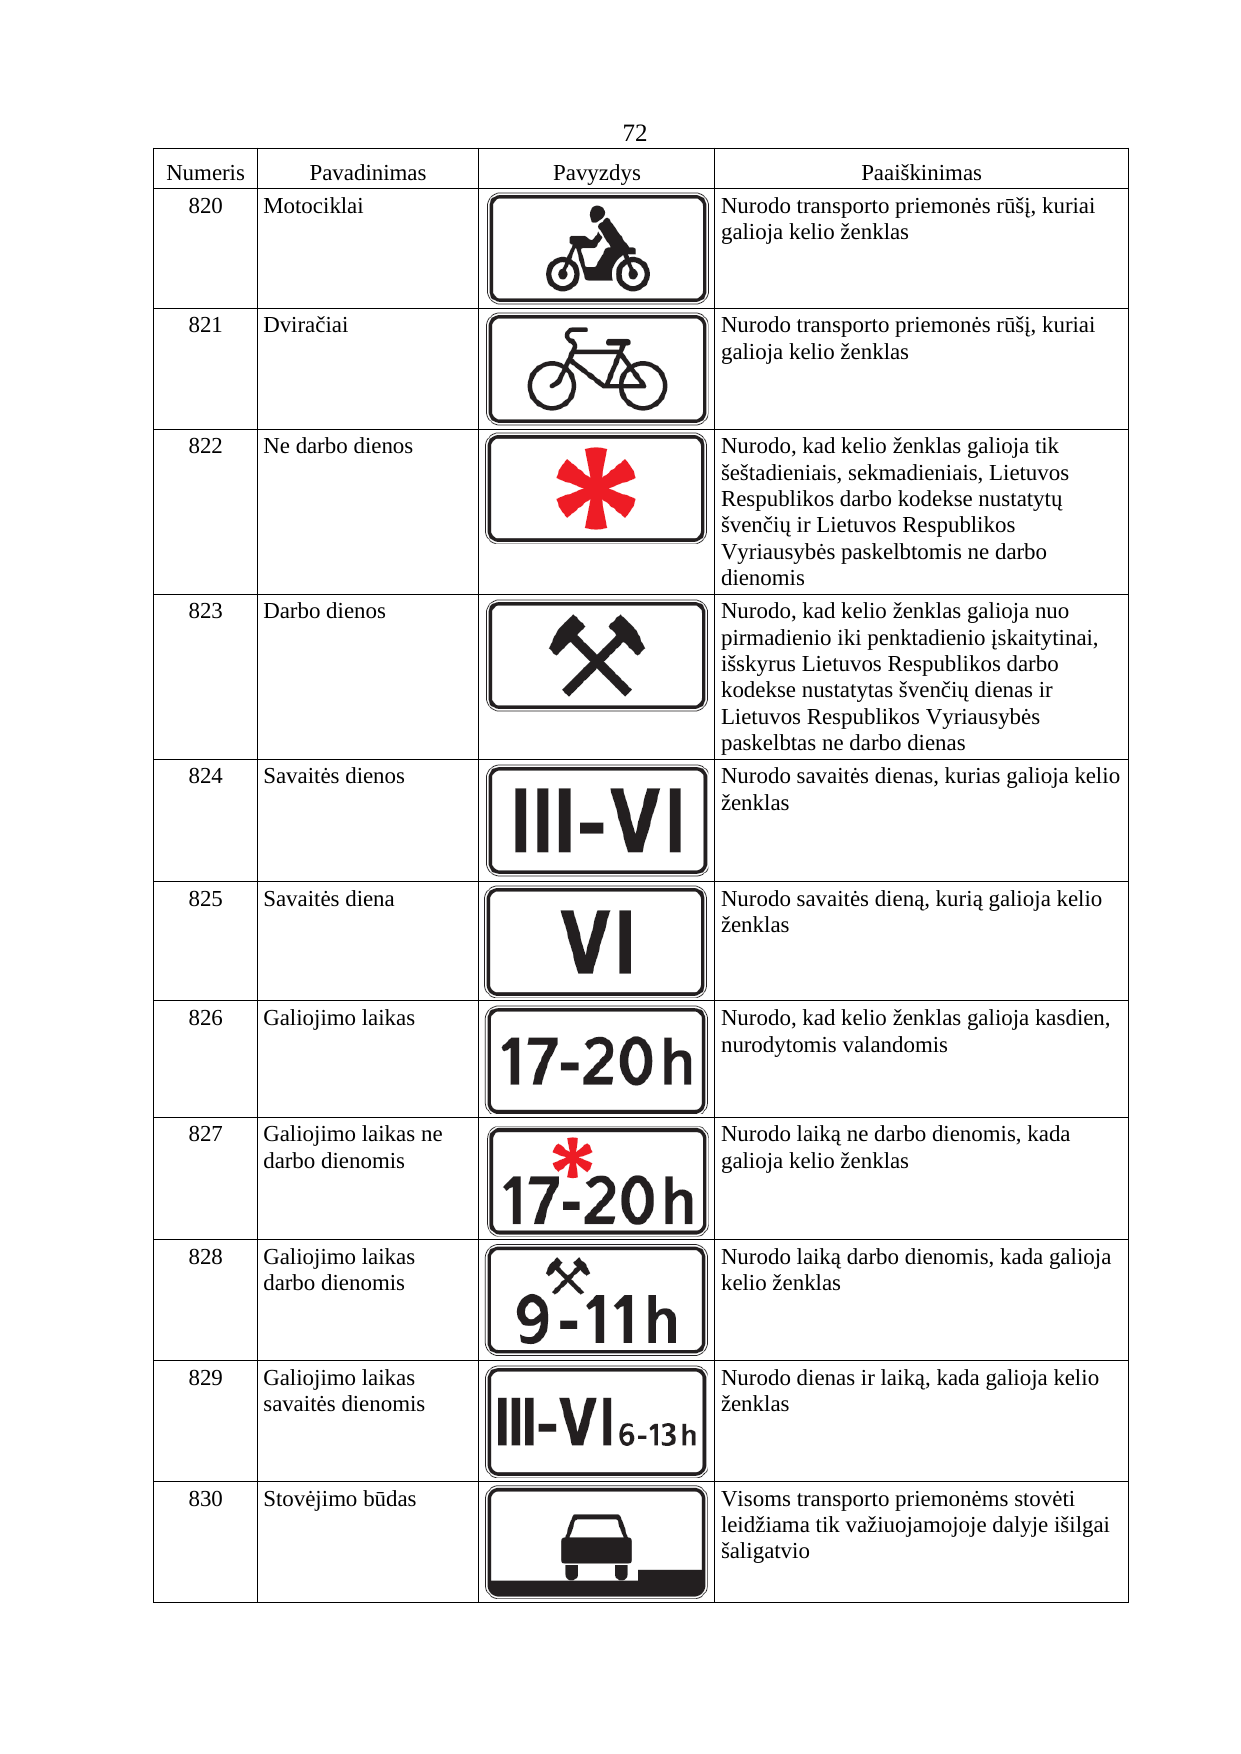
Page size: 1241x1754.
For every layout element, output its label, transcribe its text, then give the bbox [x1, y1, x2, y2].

table_cell Nurodo transporto priemonės rūšį, kuriai galioja kelio ženklas [715, 189, 1128, 307]
table_cell Nurodo, kad kelio ženklas galioja kasdien, nurodytomis valandomis [715, 1001, 1128, 1117]
table_cell Stovėjimo būdas [258, 1482, 478, 1602]
table_cell 821 [154, 309, 257, 428]
table_header Pavyzdys [479, 149, 714, 188]
table_cell [479, 1240, 714, 1360]
table_cell Nurodo laiką darbo dienomis, kada galioja kelio ženklas [715, 1240, 1128, 1360]
table_cell 825 [154, 882, 257, 1000]
table_cell [479, 760, 714, 881]
table_cell Nurodo transporto priemonės rūšį, kuriai galioja kelio ženklas [715, 309, 1128, 428]
table_cell 820 [154, 189, 257, 307]
table_cell 830 [154, 1482, 257, 1602]
table_cell Galiojimo laikas darbo dienomis [258, 1240, 478, 1360]
table_cell 827 [154, 1118, 257, 1239]
table_cell 822 [154, 430, 257, 593]
table_cell [479, 1001, 714, 1117]
table_header Paaiškinimas [715, 149, 1128, 188]
table_cell 828 [154, 1240, 257, 1360]
table_header Numeris [154, 149, 257, 188]
table_cell Galiojimo laikas [258, 1001, 478, 1117]
table_cell [479, 882, 714, 1000]
table_cell Visoms transporto priemonėms stovėti leidžiama tik važiuojamojoje dalyje išilgai šaligatvio [715, 1482, 1128, 1602]
table_cell Savaitės diena [258, 882, 478, 1000]
table_cell 823 [154, 595, 257, 758]
table_cell [479, 1361, 714, 1481]
table_cell Dviračiai [258, 309, 478, 428]
table_cell Nurodo laiką ne darbo dienomis, kada galioja kelio ženklas [715, 1118, 1128, 1239]
table_cell Nurodo dienas ir laiką, kada galioja kelio ženklas [715, 1361, 1128, 1481]
table_cell [479, 595, 714, 758]
table_cell 824 [154, 760, 257, 881]
table_cell [479, 309, 714, 428]
table_cell 829 [154, 1361, 257, 1481]
table_cell [479, 189, 714, 307]
table_cell Ne darbo dienos [258, 430, 478, 593]
table_cell Savaitės dienos [258, 760, 478, 881]
table_cell Nurodo, kad kelio ženklas galioja tik šeštadieniais, sekmadieniais, Lietuvos Respublikos darbo kodekse nustatytų švenčių ir Lietuvos Respublikos Vyriausybės paskelbtomis ne darbo dienomis [715, 430, 1128, 593]
table_cell [479, 1482, 714, 1602]
table_cell Motociklai [258, 189, 478, 307]
table_cell [479, 1118, 714, 1239]
table_cell Nurodo, kad kelio ženklas galioja nuo pirmadienio iki penktadienio įskaitytinai, išskyrus Lietuvos Respublikos darbo kodekse nustatytas švenčių dienas ir Lietuvos Respublikos Vyriausybės paskelbtas ne darbo dienas [715, 595, 1128, 758]
table_cell [479, 430, 714, 593]
table_cell Galiojimo laikas savaitės dienomis [258, 1361, 478, 1481]
table_cell Galiojimo laikas ne darbo dienomis [258, 1118, 478, 1239]
table_cell Nurodo savaitės dienas, kurias galioja kelio ženklas [715, 760, 1128, 881]
table_cell 826 [154, 1001, 257, 1117]
table_cell Darbo dienos [258, 595, 478, 758]
table_header Pavadinimas [258, 149, 478, 188]
table_cell Nurodo savaitės dieną, kurią galioja kelio ženklas [715, 882, 1128, 1000]
